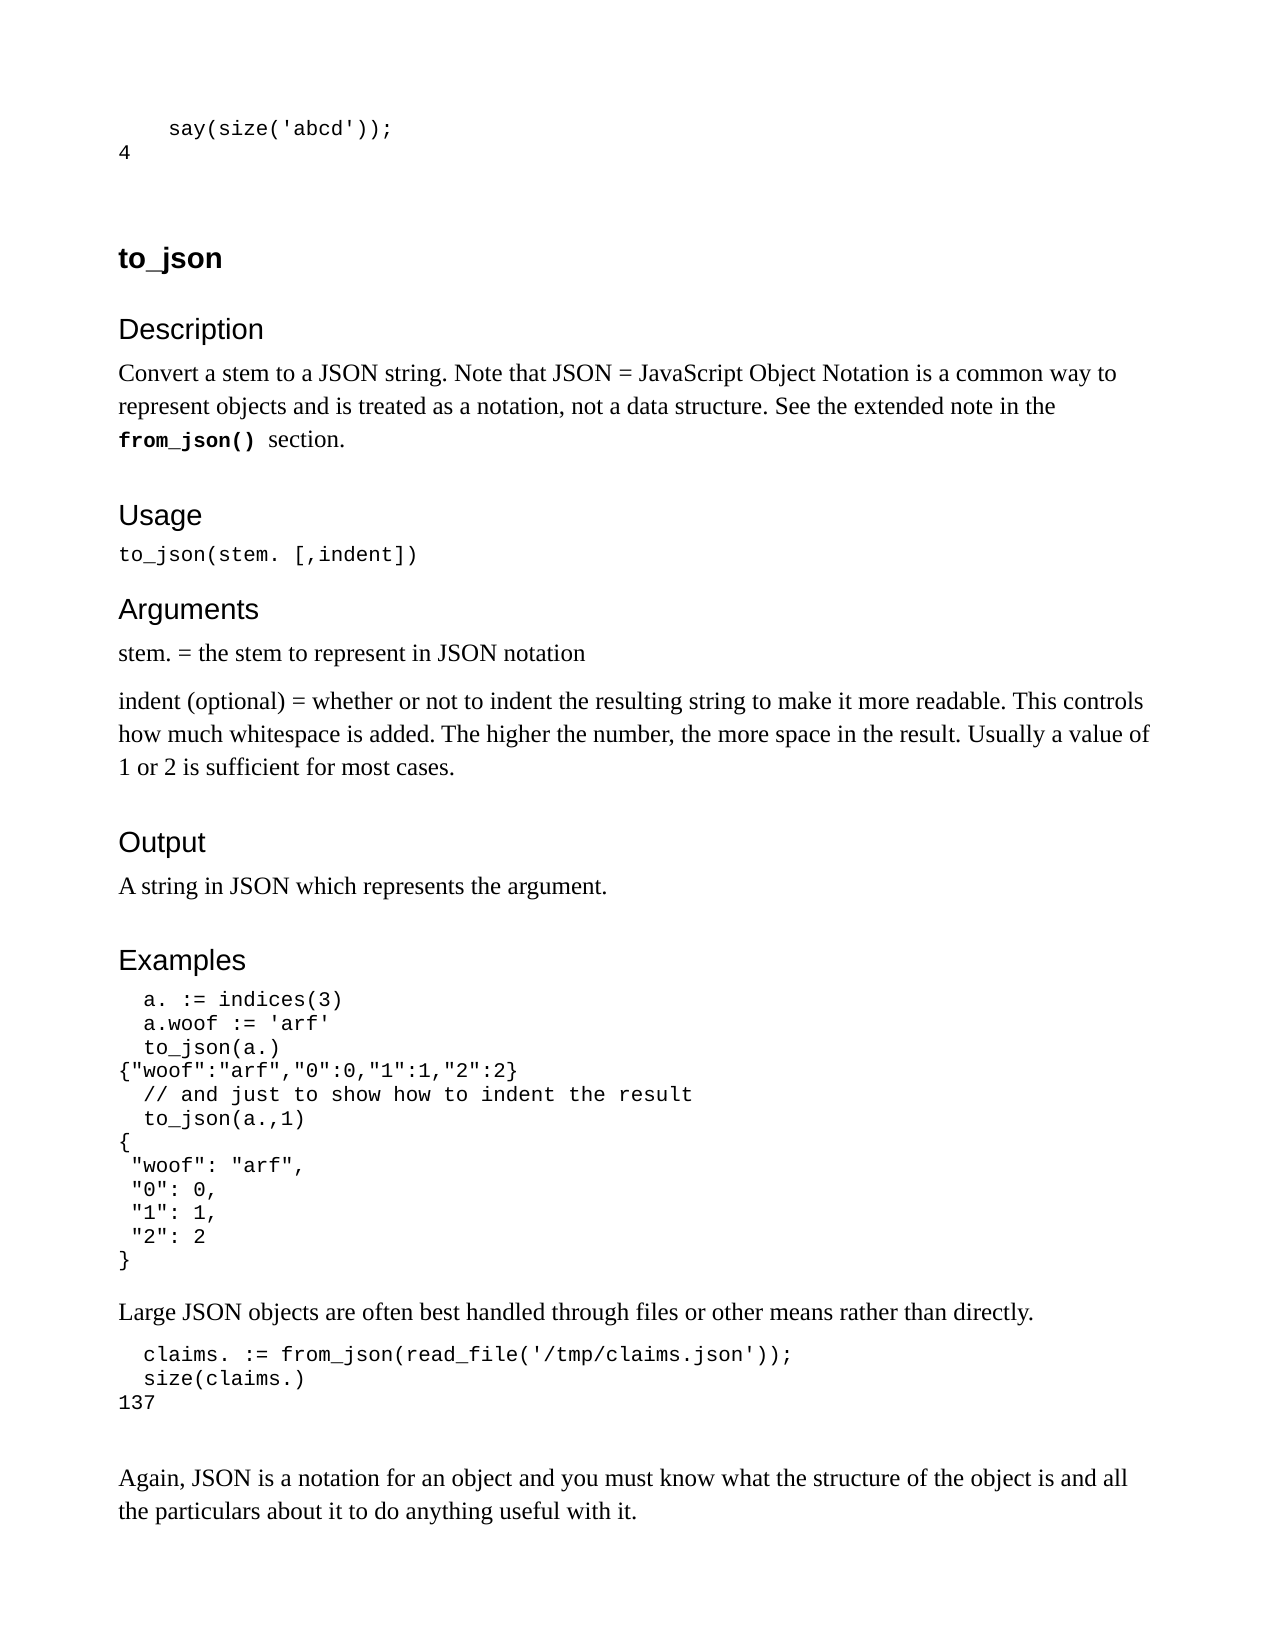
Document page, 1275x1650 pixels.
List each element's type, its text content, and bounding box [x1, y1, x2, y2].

text Convert a stem to a JSON string. Note that JSON = JavaScript Object Notation is a common way to represent objects and is treated as a notation, not a data structure. See the extended note in the from_json() section. [118, 358, 1157, 454]
text "woof": "arf", [118, 1155, 1157, 1178]
text "0": 0, [118, 1178, 1157, 1202]
subtitle Examples [118, 943, 1157, 977]
text "1": 1, [118, 1202, 1157, 1226]
text // and just to show how to indent the result [118, 1084, 1157, 1108]
text a. := indices(3) [118, 989, 1157, 1013]
text indent (optional) = whether or not to indent the resulting string to make it more readable. This controls how much whitespace is added. The higher the number, the more space in the result. Usually a value of 1 or 2 is sufficient for most cases. [118, 686, 1157, 781]
text 137 [118, 1392, 1157, 1415]
text claims. := from_json(read_file('/tmp/claims.json')); [118, 1344, 1157, 1368]
text { [118, 1131, 1157, 1155]
subtitle to_json [118, 241, 1157, 274]
text a.woof := 'arf' [118, 1013, 1157, 1037]
subtitle Arguments [118, 592, 1157, 626]
text A string in JSON which represents the argument. [118, 871, 1157, 899]
text Large JSON objects are often best handled through files or other means rather than directly. [118, 1297, 1157, 1326]
text to_json(stem. [,indent]) [118, 544, 1157, 567]
text to_json(a.,1) [118, 1108, 1157, 1131]
text size(claims.) [118, 1368, 1157, 1392]
text {"woof":"arf","0":0,"1":1,"2":2} [118, 1060, 1157, 1084]
text 4 [118, 142, 1157, 165]
subtitle Usage [118, 498, 1157, 531]
text stem. = the stem to represent in JSON notation [118, 638, 1157, 667]
subtitle Output [118, 825, 1157, 858]
text Again, JSON is a notation for an object and you must know what the structure of the object is and all the particulars about it to do anything useful with it. [118, 1463, 1157, 1525]
text to_json(a.) [118, 1037, 1157, 1060]
text "2": 2 [118, 1226, 1157, 1249]
text say(size('abcd')); [118, 118, 1157, 142]
subtitle Description [118, 312, 1157, 346]
text } [118, 1249, 1157, 1273]
